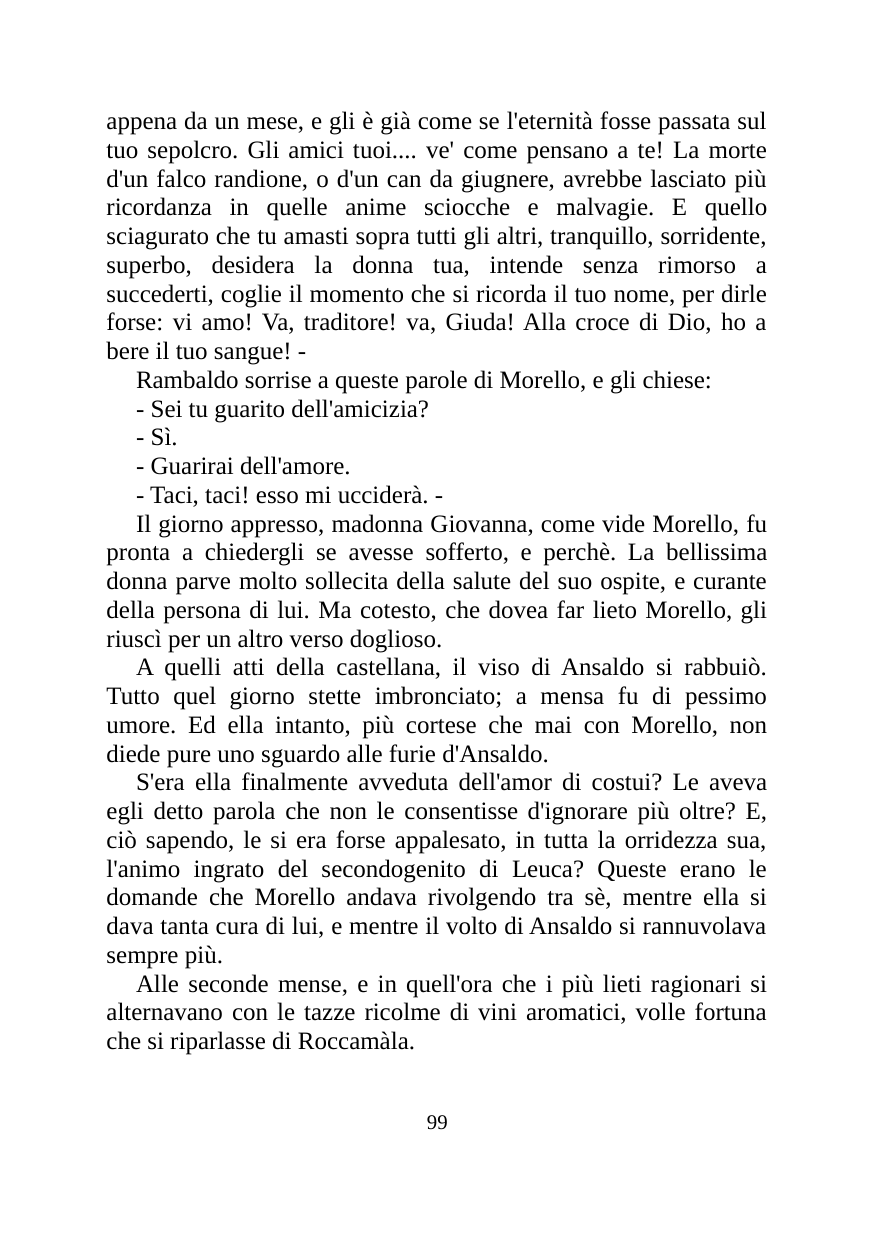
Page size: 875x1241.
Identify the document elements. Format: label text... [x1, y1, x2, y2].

text Alle seconde mense, e in quell'ora che i più lieti ragionari si alternavano con le tazze ricolme di vini aromatici, volle fortuna che si riparlasse di Roccamàla. [106, 969, 768, 1055]
text A quelli atti della castellana, il viso di Ansaldo si rabbuiò. Tutto quel giorno stette imbronciato; a mensa fu di pessimo umore. Ed ella intanto, più cortese che mai con Morello, non diede pure uno sguardo alle furie d'Ansaldo. [106, 652, 768, 767]
text appena da un mese, e gli è già come se l'eternità fosse passata sul tuo sepolcro. Gli amici tuoi.... ve' come pensano a te! La morte d'un falco randione, o d'un can da giugnere, avrebbe lasciato più ricordanza in quelle anime sciocche e malvagie. E quello sciagurato che tu amasti sopra tutti gli altri, tranquillo, sorridente, superbo, desidera la donna tua, intende senza rimorso a succederti, coglie il momento che si ricorda il tuo nome, per dirle forse: vi amo! Va, traditore! va, Giuda! Alla croce di Dio, ho a bere il tuo sangue! - [106, 106, 768, 365]
text Il giorno appresso, madonna Giovanna, come vide Morello, fu pronta a chiedergli se avesse sofferto, e perchè. La bellissima donna parve molto sollecita della salute del suo ospite, e curante della persona di lui. Ma cotesto, che dovea far lieto Morello, gli riuscì per un altro verso doglioso. [106, 509, 768, 652]
text - Sì. [106, 422, 768, 451]
text - Taci, taci! esso mi ucciderà. - [106, 480, 768, 509]
text - Guarirai dell'amore. [106, 451, 768, 480]
text - Sei tu guarito dell'amicizia? [106, 394, 768, 422]
text S'era ella finalmente avveduta dell'amor di costui? Le aveva egli detto parola che non le consentisse d'ignorare più oltre? E, ciò sapendo, le si era forse appalesato, in tutta la orridezza sua, l'animo ingrato del secondogenito di Leuca? Queste erano le domande che Morello andava rivolgendo tra sè, mentre ella si dava tanta cura di lui, e mentre il volto di Ansaldo si rannuvolava sempre più. [106, 767, 768, 969]
text Rambaldo sorrise a queste parole di Morello, e gli chiese: [106, 365, 768, 394]
